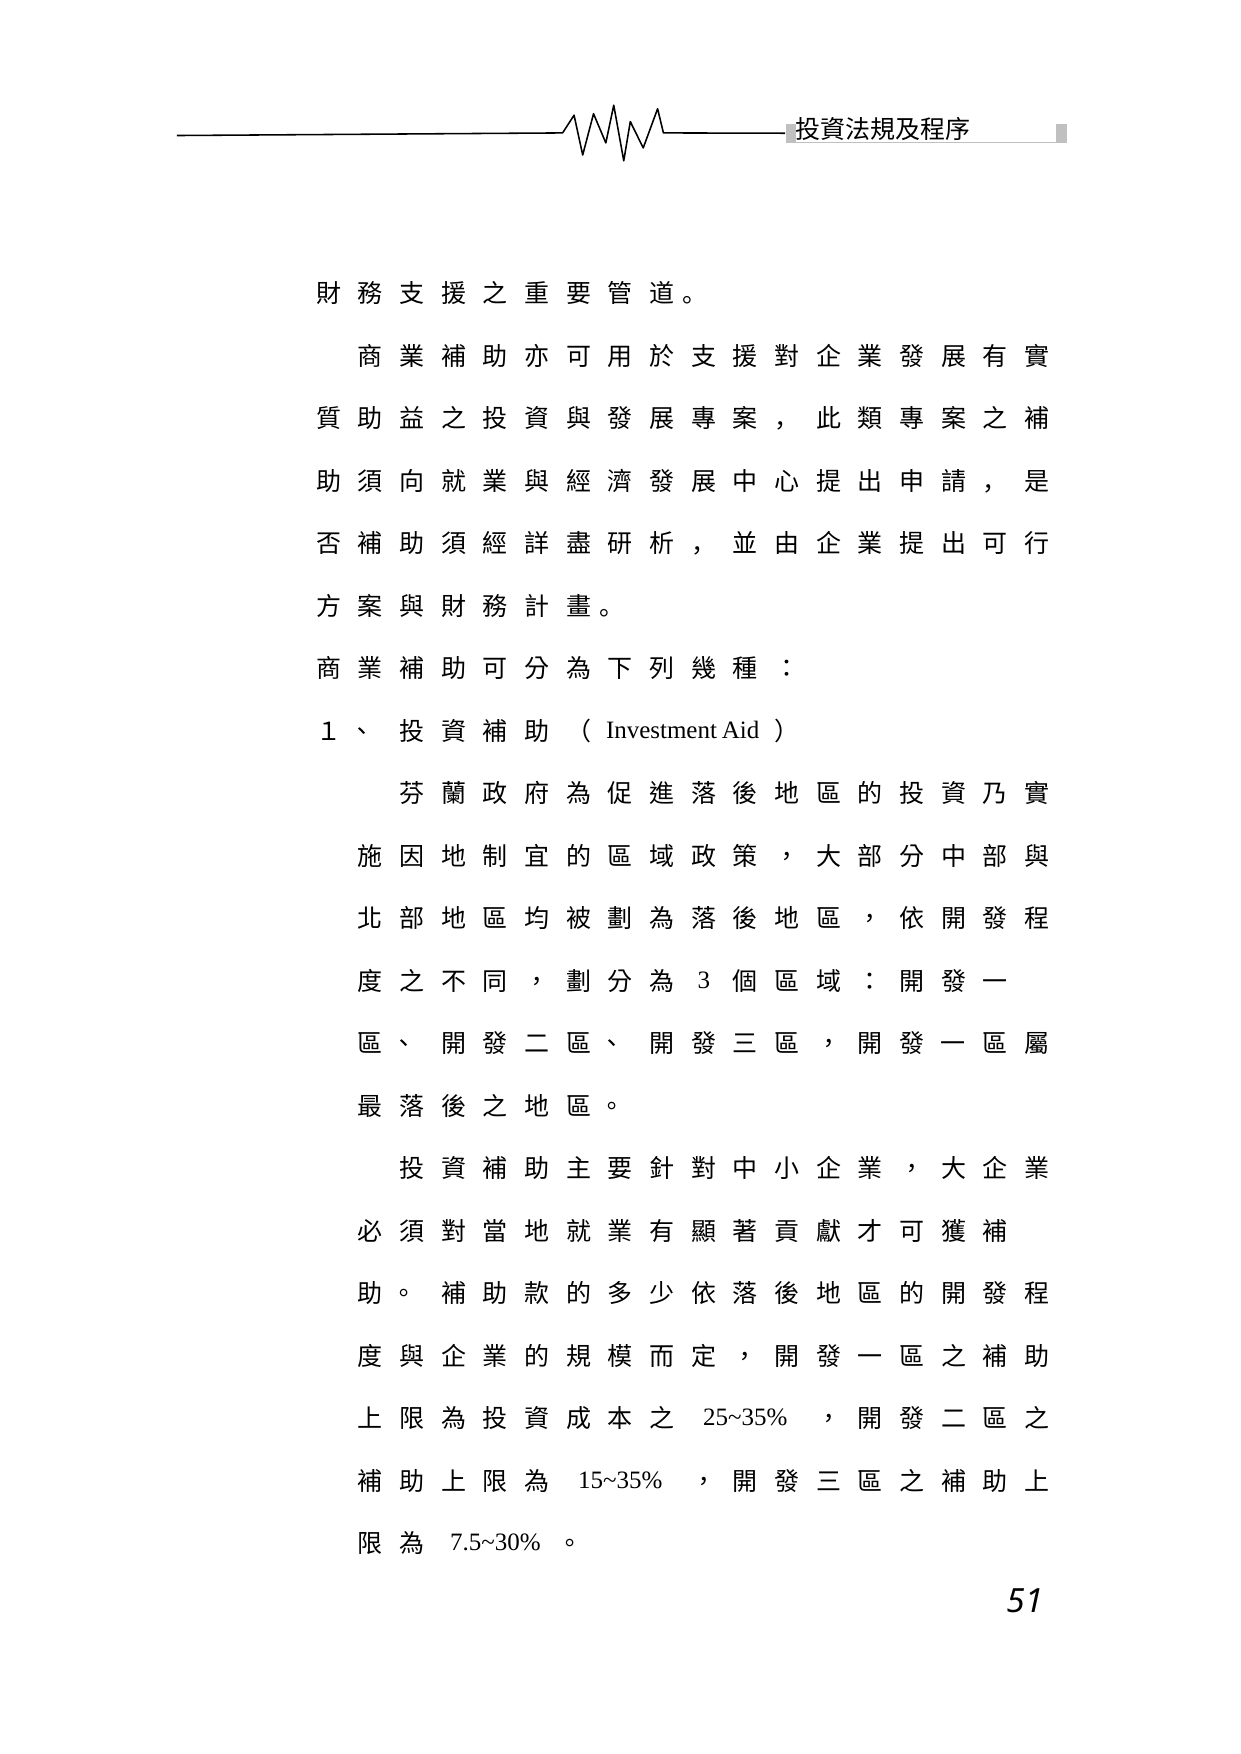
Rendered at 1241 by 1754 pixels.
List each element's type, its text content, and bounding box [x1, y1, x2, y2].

text 商業補助亦可用於支援對企業發展有實質助益之投資與發展專案，此類專案之補助須向就業與經濟發展中心提出申請，是否補助須經詳盡研析，並由企業提出可行方案與財務計畫。 [281, 313, 1058, 625]
text 投資補助主要針對中小企業，大企業必須對當地就業有顯著貢獻才可獲補助。補助款的多少依落後地區的開發程度與企業的規模而定，開發一區之補助上限為投資成本之25~35%，開發二區之補助上限為15~35%，開發三區之補助上限為7.5~30%。 [330, 1125, 1058, 1563]
text 芬蘭政府為促進落後地區的投資乃實施因地制宜的區域政策，大部分中部與北部地區均被劃為落後地區，依開發程度之不同，劃分為3個區域：開發一區、開發二區、開發三區，開發一區屬最落後之地區。 [330, 750, 1058, 1125]
text 財務支援之重要管道。 [281, 250, 1058, 313]
text １、投資補助（Investment Aid） [281, 688, 1058, 750]
text 商業補助可分為下列幾種： [281, 625, 1058, 688]
